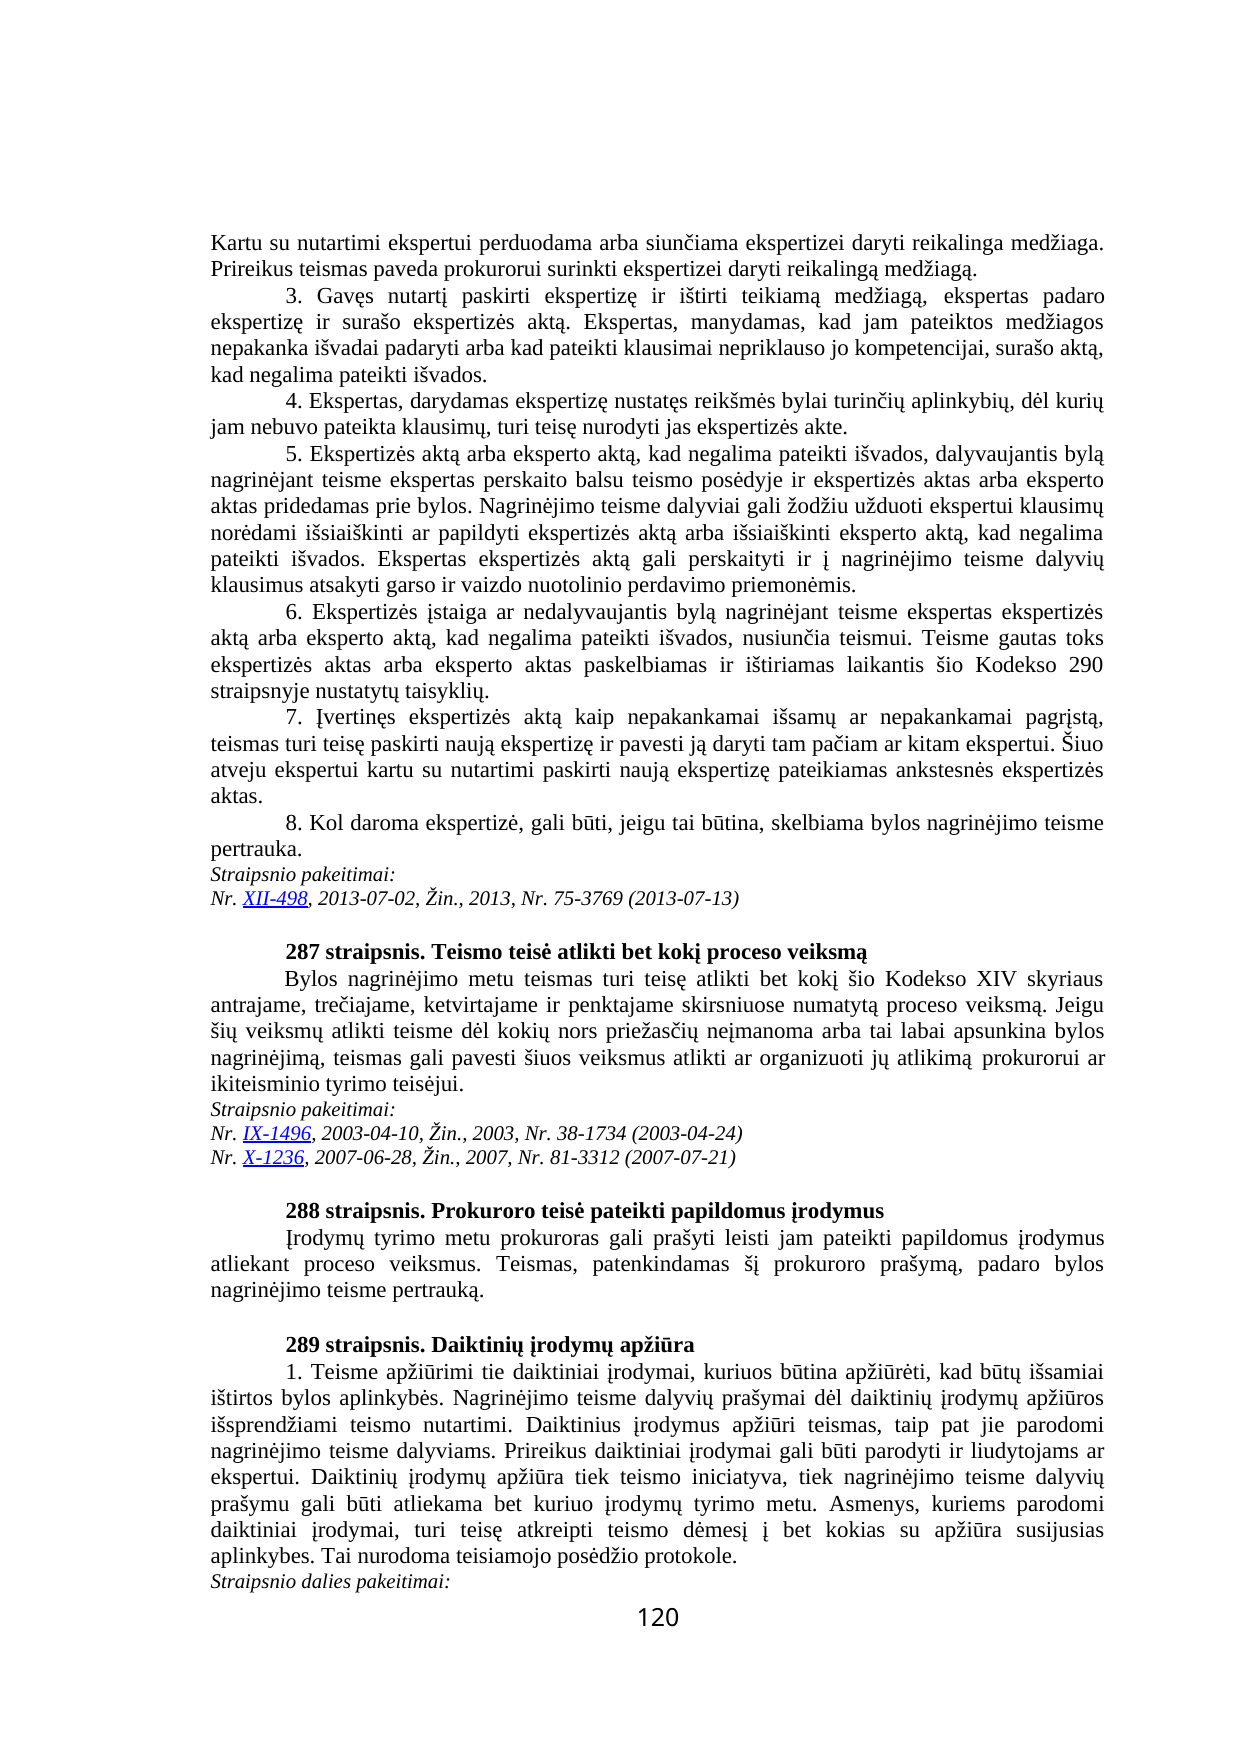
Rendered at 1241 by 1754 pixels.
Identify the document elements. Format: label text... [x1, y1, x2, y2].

text 6. Ekspertizės įstaiga ar nedalyvaujantis bylą nagrinėjant teisme ekspertas ekspertizės aktą arba eksperto aktą, kad negalima pateikti išvados, nusiunčia teismui. Teisme gautas toks ekspertizės aktas arba eksperto aktas paskelbiamas ir ištiriamas laikantis šio Kodekso 290 straipsnyje nustatytų taisyklių. [210, 598, 1105, 703]
text 8. Kol daroma ekspertizė, gali būti, jeigu tai būtina, skelbiama bylos nagrinėjimo teisme pertrauka. [210, 809, 1105, 861]
text 5. Ekspertizės aktą arba eksperto aktą, kad negalima pateikti išvados, dalyvaujantis bylą nagrinėjant teisme ekspertas perskaito balsu teismo posėdyje ir ekspertizės aktas arba eksperto aktas pridedamas prie bylos. Nagrinėjimo teisme dalyviai gali žodžiu užduoti ekspertui klausimų norėdami išsiaiškinti ar papildyti ekspertizės aktą arba išsiaiškinti eksperto aktą, kad negalima pateikti išvados. Ekspertas ekspertizės aktą gali perskaityti ir į nagrinėjimo teisme dalyvių klausimus atsakyti garso ir vaizdo nuotolinio perdavimo priemonėmis. [210, 440, 1105, 598]
text Įrodymų tyrimo metu prokuroras gali prašyti leisti jam pateikti papildomus įrodymus atliekant proceso veiksmus. Teismas, patenkindamas šį prokuroro prašymą, padaro bylos nagrinėjimo teisme pertrauką. [210, 1224, 1105, 1303]
text Straipsnio pakeitimai: [210, 861, 1105, 886]
text Kartu su nutartimi ekspertui perduodama arba siunčiama ekspertizei daryti reikalinga medžiaga. Prireikus teismas paveda prokurorui surinkti ekspertizei daryti reikalingą medžiagą. [210, 229, 1105, 282]
text 7. Įvertinęs ekspertizės aktą kaip nepakankamai išsamų ar nepakankamai pagrįstą, teismas turi teisę paskirti naują ekspertizę ir pavesti ją daryti tam pačiam ar kitam ekspertui. Šiuo atveju ekspertui kartu su nutartimi paskirti naują ekspertizę pateikiamas ankstesnės ekspertizės aktas. [210, 703, 1105, 809]
text 287 straipsnis. Teismo teisė atlikti bet kokį proceso veiksmą [210, 938, 1105, 965]
text 3. Gavęs nutartį paskirti ekspertizę ir ištirti teikiamą medžiagą, ekspertas padaro ekspertizę ir surašo ekspertizės aktą. Ekspertas, manydamas, kad jam pateiktos medžiagos nepakanka išvadai padaryti arba kad pateikti klausimai nepriklauso jo kompetencijai, surašo aktą, kad negalima pateikti išvados. [210, 282, 1105, 387]
text Nr. X-1236, 2007-06-28, Žin., 2007, Nr. 81-3312 (2007-07-21) [210, 1144, 1105, 1169]
text Nr. XII-498, 2013-07-02, Žin., 2013, Nr. 75-3769 (2013-07-13) [210, 886, 1105, 909]
text 4. Ekspertas, darydamas ekspertizę nustatęs reikšmės bylai turinčių aplinkybių, dėl kurių jam nebuvo pateikta klausimų, turi teisę nurodyti jas ekspertizės akte. [210, 387, 1105, 440]
text Straipsnio pakeitimai: [210, 1096, 1105, 1121]
text Straipsnio dalies pakeitimai: [210, 1569, 1105, 1593]
text 288 straipsnis. Prokuroro teisė pateikti papildomus įrodymus [210, 1197, 1105, 1224]
text Bylos nagrinėjimo metu teismas turi teisę atlikti bet kokį šio Kodekso XIV skyriaus antrajame, trečiajame, ketvirtajame ir penktajame skirsniuose numatytą proceso veiksmą. Jeigu šių veiksmų atlikti teisme dėl kokių nors priežasčių neįmanoma arba tai labai apsunkina bylos nagrinėjimą, teismas gali pavesti šiuos veiksmus atlikti ar organizuoti jų atlikimą prokurorui ar ikiteisminio tyrimo teisėjui. [210, 965, 1105, 1096]
text 1. Teisme apžiūrimi tie daiktiniai įrodymai, kuriuos būtina apžiūrėti, kad būtų išsamiai ištirtos bylos aplinkybės. Nagrinėjimo teisme dalyvių prašymai dėl daiktinių įrodymų apžiūros išsprendžiami teismo nutartimi. Daiktinius įrodymus apžiūri teismas, taip pat jie parodomi nagrinėjimo teisme dalyviams. Prireikus daiktiniai įrodymai gali būti parodyti ir liudytojams ar ekspertui. Daiktinių įrodymų apžiūra tiek teismo iniciatyva, tiek nagrinėjimo teisme dalyvių prašymu gali būti atliekama bet kuriuo įrodymų tyrimo metu. Asmenys, kuriems parodomi daiktiniai įrodymai, turi teisę atkreipti teismo dėmesį į bet kokias su apžiūra susijusias aplinkybes. Tai nurodoma teisiamojo posėdžio protokole. [210, 1358, 1105, 1569]
text Nr. IX-1496, 2003-04-10, Žin., 2003, Nr. 38-1734 (2003-04-24) [210, 1121, 1105, 1144]
text 289 straipsnis. Daiktinių įrodymų apžiūra [210, 1332, 1105, 1358]
